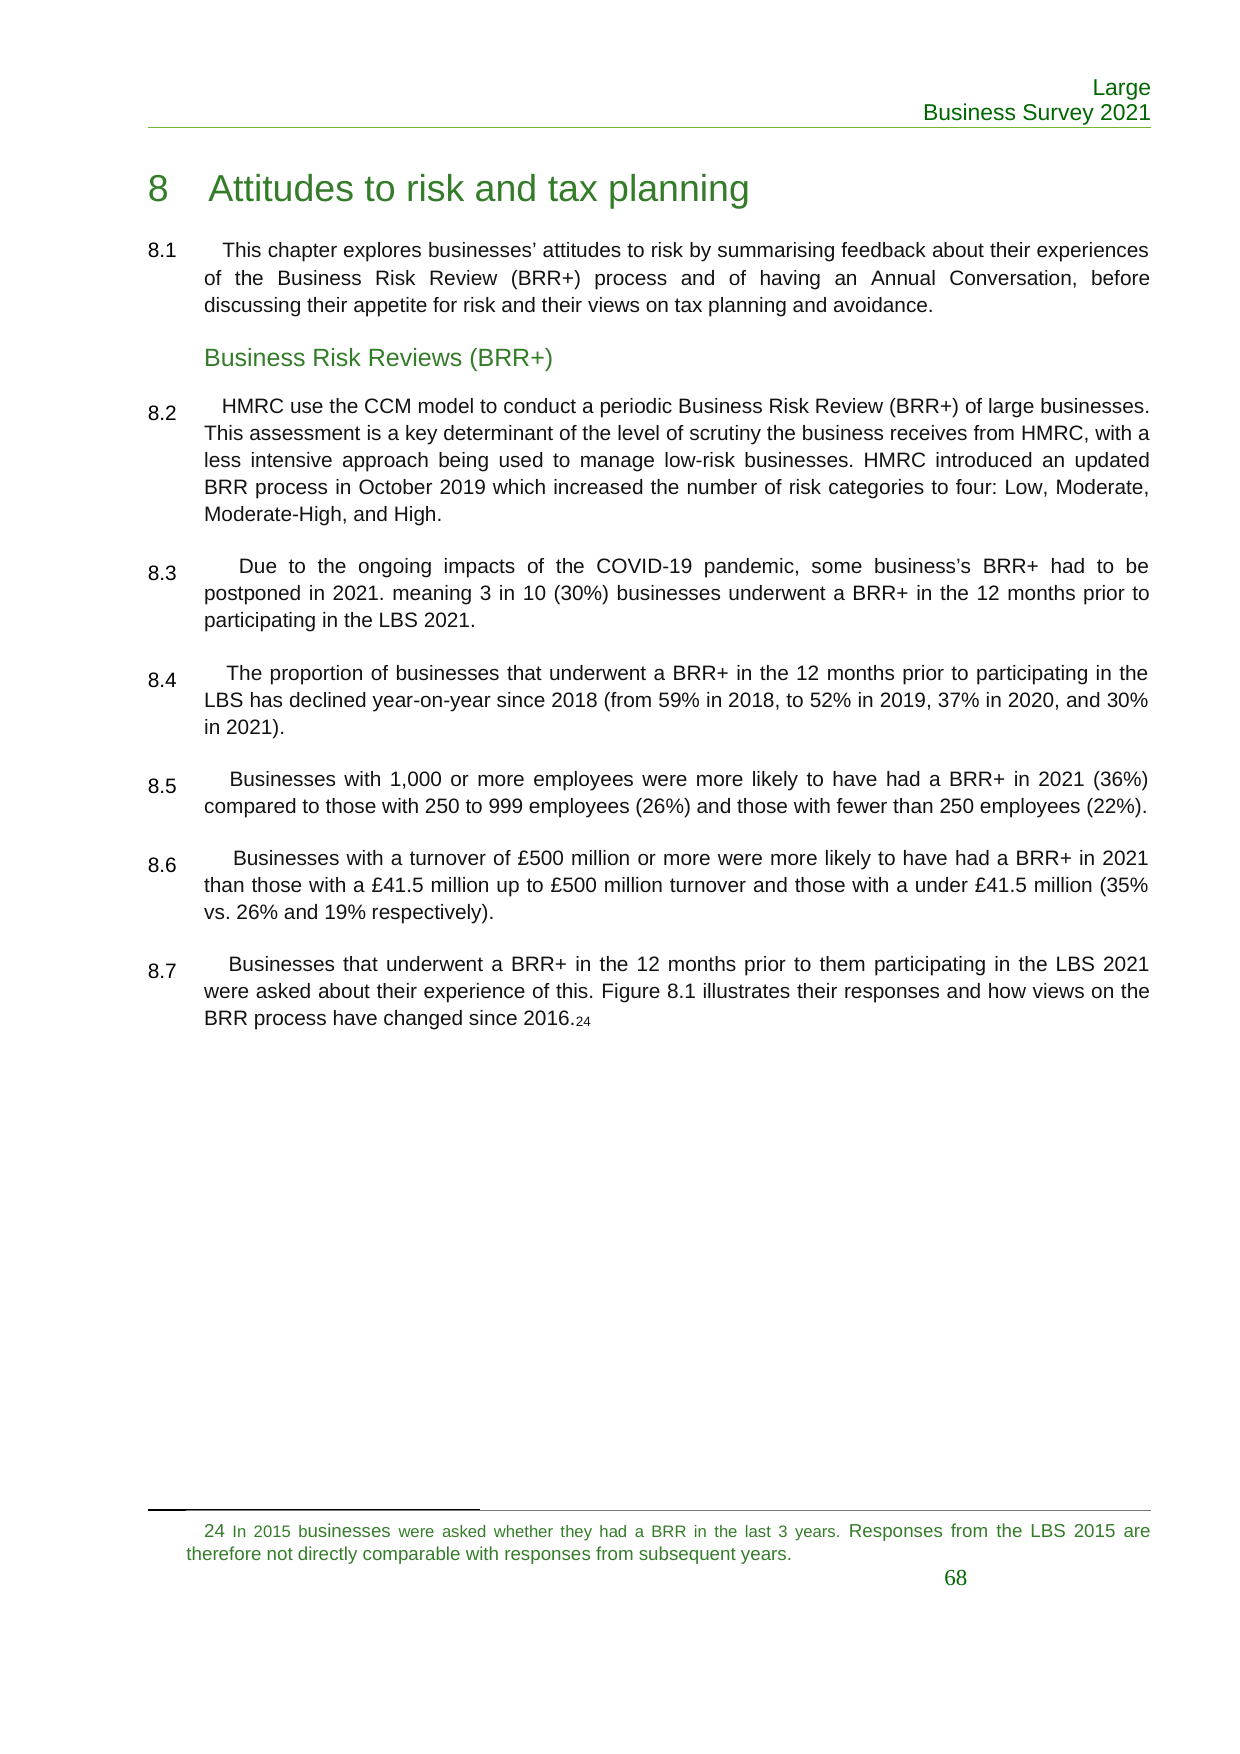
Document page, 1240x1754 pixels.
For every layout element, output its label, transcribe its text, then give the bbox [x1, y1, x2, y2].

list HMRC use the CCM model to conduct a periodic Business Risk Review (BRR+) of large businesses. This assessment is a key determinant of the level of scrutiny the business receives from HMRC, with a less intensive approach being used to manage low-risk businesses. HMRC introduced an updated BRR process in October 2019 which increased the number of risk categories to four: Low, Moderate, Moderate-High, and High. [148, 399, 1151, 534]
list Businesses that underwent a BRR+ in the 12 months prior to them participating in the LBS 2021 were asked about their experience of this. Figure 8.1 illustrates their responses and how views on the BRR process have changed since 2016. [148, 957, 1151, 1038]
list Businesses with 1,000 or more employees were more likely to have had a BRR+ in 2021 (36%) compared to those with 250 to 999 employees (26%) and those with fewer than 250 employees (22%). [148, 772, 1151, 826]
list This chapter explores businesses’ attitudes to risk by summarising feedback about their experiences of the Business Risk Review (BRR+) process and of having an Annual Conversation, before discussing their appetite for risk and their views on tax planning and avoidance. [148, 236, 1151, 317]
list Due to the ongoing impacts of the COVID-19 pandemic, some business’s BRR+ had to be postponed in 2021. meaning 3 in 10 (30%) businesses underwent a BRR+ in the 12 months prior to participating in the LBS 2021. [148, 559, 1151, 640]
subtitle Business Risk Reviews (BRR+) [186, 344, 1151, 372]
list Businesses with a turnover of £500 million or more were more likely to have had a BRR+ in 2021 than those with a £41.5 million up to £500 million turnover and those with a under £41.5 million (35% vs. 26% and 19% respectively). [148, 851, 1151, 932]
subtitle 8 Attitudes to risk and tax planning [148, 172, 1151, 209]
subtitle In 2015 businesses were asked whether they had a BRR in the last 3 years. Responses from the LBS 2015 are therefore not directly comparable with responses from subsequent years. [186, 1511, 1151, 1565]
list The proportion of businesses that underwent a BRR+ in the 12 months prior to participating in the LBS has declined year-on-year since 2018 (from 59% in 2018, to 52% in 2019, 37% in 2020, and 30% in 2021). [148, 665, 1151, 747]
